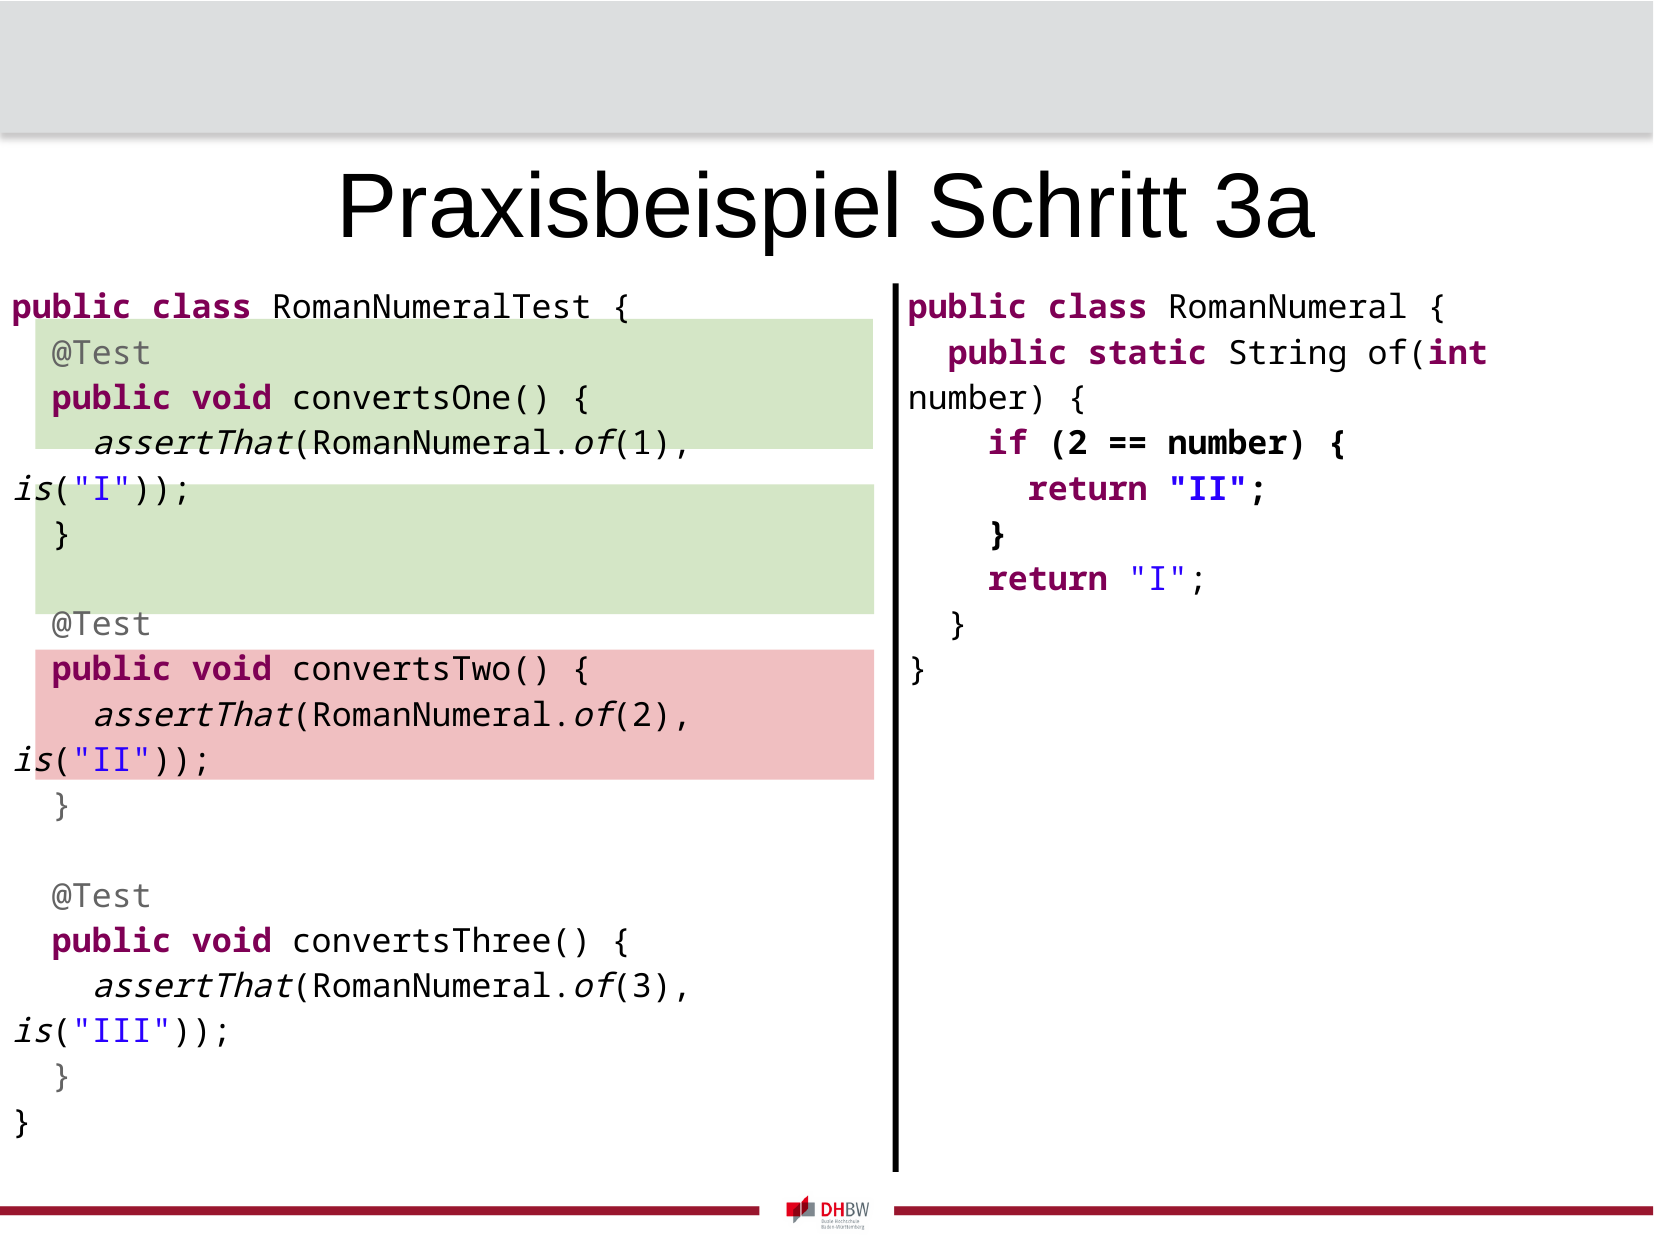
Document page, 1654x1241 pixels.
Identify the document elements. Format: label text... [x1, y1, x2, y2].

title Praxisbeispiel Schritt 3a [82, 147, 1571, 257]
picture [0, 1, 1654, 1237]
list public class RomanNumeral { public static String of(int number) { if (2 == number) { return "II"; } return "I"; } } [907, 283, 1641, 1098]
list public class RomanNumeralTest { @Test public void convertsOne() { assertThat(RomanNumeral.of(1), is("I")); } @Test public void convertsTwo() { assertThat(RomanNumeral.of(2), is("II")); } @Test public void convertsThree() { assertThat(RomanNumeral.of(3), is("III")); } } [11, 283, 886, 1098]
